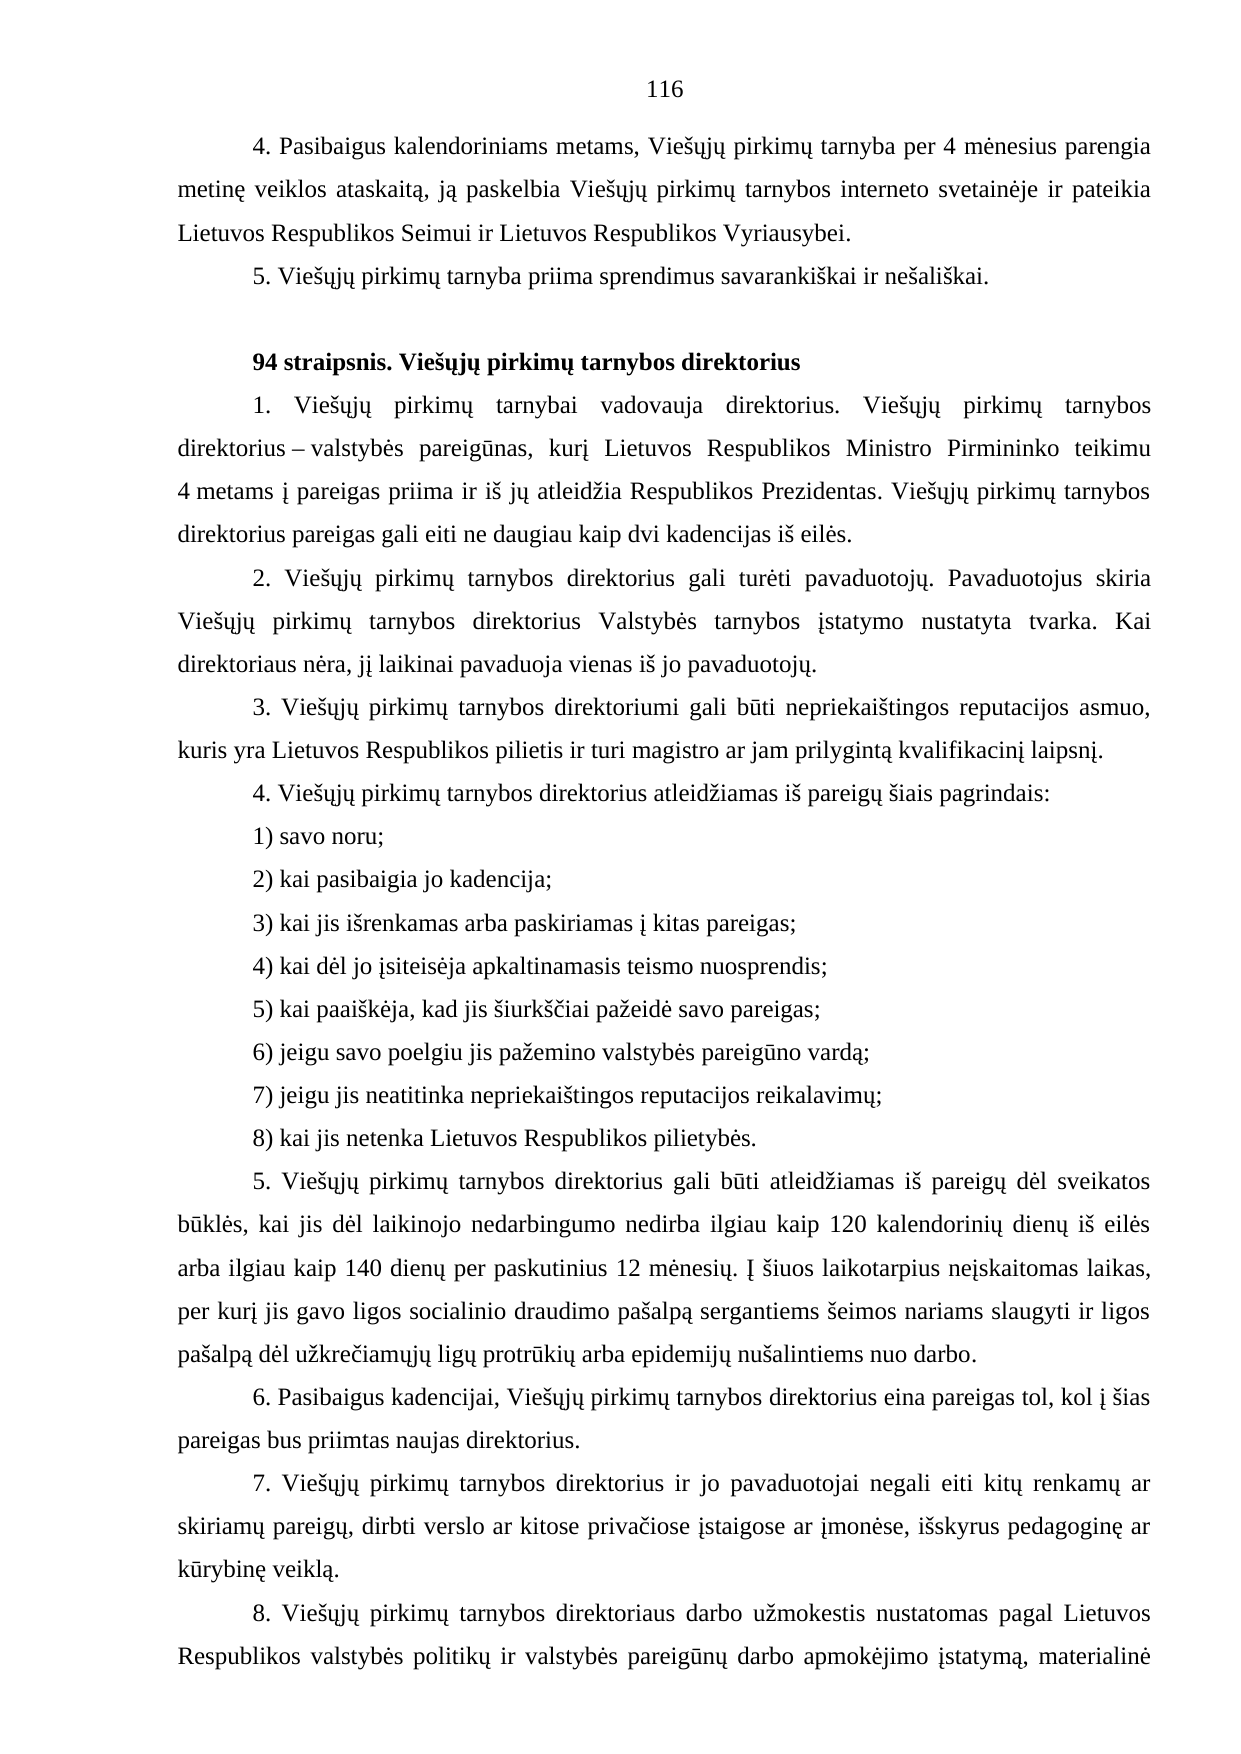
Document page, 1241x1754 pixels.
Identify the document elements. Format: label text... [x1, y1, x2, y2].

text 4. Pasibaigus kalendoriniams metams, Viešųjų pirkimų tarnyba per 4 mėnesius parengia metinę veiklos ataskaitą, ją paskelbia Viešųjų pirkimų tarnybos interneto svetainėje ir pateikia Lietuvos Respublikos Seimui ir Lietuvos Respublikos Vyriausybei. [177, 131, 1152, 246]
text 6. Pasibaigus kadencijai, Viešųjų pirkimų tarnybos direktorius eina pareigas tol, kol į šias pareigas bus priimtas naujas direktorius. [177, 1382, 1152, 1454]
text 7. Viešųjų pirkimų tarnybos direktorius ir jo pavaduotojai negali eiti kitų renkamų ar skiriamų pareigų, dirbti verslo ar kitose privačiose įstaigose ar įmonėse, išskyrus pedagoginę ar kūrybinę veiklą. [177, 1468, 1152, 1583]
text 7) jeigu jis neatitinka nepriekaištingos reputacijos reikalavimų; [177, 1080, 1152, 1109]
text 5. Viešųjų pirkimų tarnybos direktorius gali būti atleidžiamas iš pareigų dėl sveikatos būklės, kai jis dėl laikinojo nedarbingumo nedirba ilgiau kaip 120 kalendorinių dienų iš eilės arba ilgiau kaip 140 dienų per paskutinius 12 mėnesių. Į šiuos laikotarpius neįskaitomas laikas, per kurį jis gavo ligos socialinio draudimo pašalpą sergantiems šeimos nariams slaugyti ir ligos pašalpą dėl užkrečiamųjų ligų protrūkių arba epidemijų nušalintiems nuo darbo. [177, 1166, 1152, 1368]
text 2. Viešųjų pirkimų tarnybos direktorius gali turėti pavaduotojų. Pavaduotojus skiria Viešųjų pirkimų tarnybos direktorius Valstybės tarnybos įstatymo nustatyta tvarka. Kai direktoriaus nėra, jį laikinai pavaduoja vienas iš jo pavaduotojų. [177, 563, 1152, 678]
text 8. Viešųjų pirkimų tarnybos direktoriaus darbo užmokestis nustatomas pagal Lietuvos Respublikos valstybės politikų ir valstybės pareigūnų darbo apmokėjimo įstatymą, materialinė [177, 1598, 1152, 1669]
text 1) savo noru; [177, 821, 1152, 850]
text 8) kai jis netenka Lietuvos Respublikos pilietybės. [177, 1123, 1152, 1152]
text 3. Viešųjų pirkimų tarnybos direktoriumi gali būti nepriekaištingos reputacijos asmuo, kuris yra Lietuvos Respublikos pilietis ir turi magistro ar jam prilygintą kvalifikacinį laipsnį. [177, 692, 1152, 764]
text 4) kai dėl jo įsiteisėja apkaltinamasis teismo nuosprendis; [177, 951, 1152, 979]
text 5. Viešųjų pirkimų tarnyba priima sprendimus savarankiškai ir nešališkai. [177, 261, 1152, 289]
text 94 straipsnis. Viešųjų pirkimų tarnybos direktorius [177, 347, 1152, 376]
text 4. Viešųjų pirkimų tarnybos direktorius atleidžiamas iš pareigų šiais pagrindais: [177, 778, 1152, 807]
text 3) kai jis išrenkamas arba paskiriamas į kitas pareigas; [177, 908, 1152, 936]
text 6) jeigu savo poelgiu jis pažemino valstybės pareigūno vardą; [177, 1037, 1152, 1066]
text 2) kai pasibaigia jo kadencija; [177, 864, 1152, 893]
text 5) kai paaiškėja, kad jis šiurkščiai pažeidė savo pareigas; [177, 994, 1152, 1023]
text 1. Viešųjų pirkimų tarnybai vadovauja direktorius. Viešųjų pirkimų tarnybos direktorius – valstybės pareigūnas, kurį Lietuvos Respublikos Ministro Pirmininko teikimu 4 metams į pareigas priima ir iš jų atleidžia Respublikos Prezidentas. Viešųjų pirkimų tarnybos direktorius pareigas gali eiti ne daugiau kaip dvi kadencijas iš eilės. [177, 390, 1152, 548]
